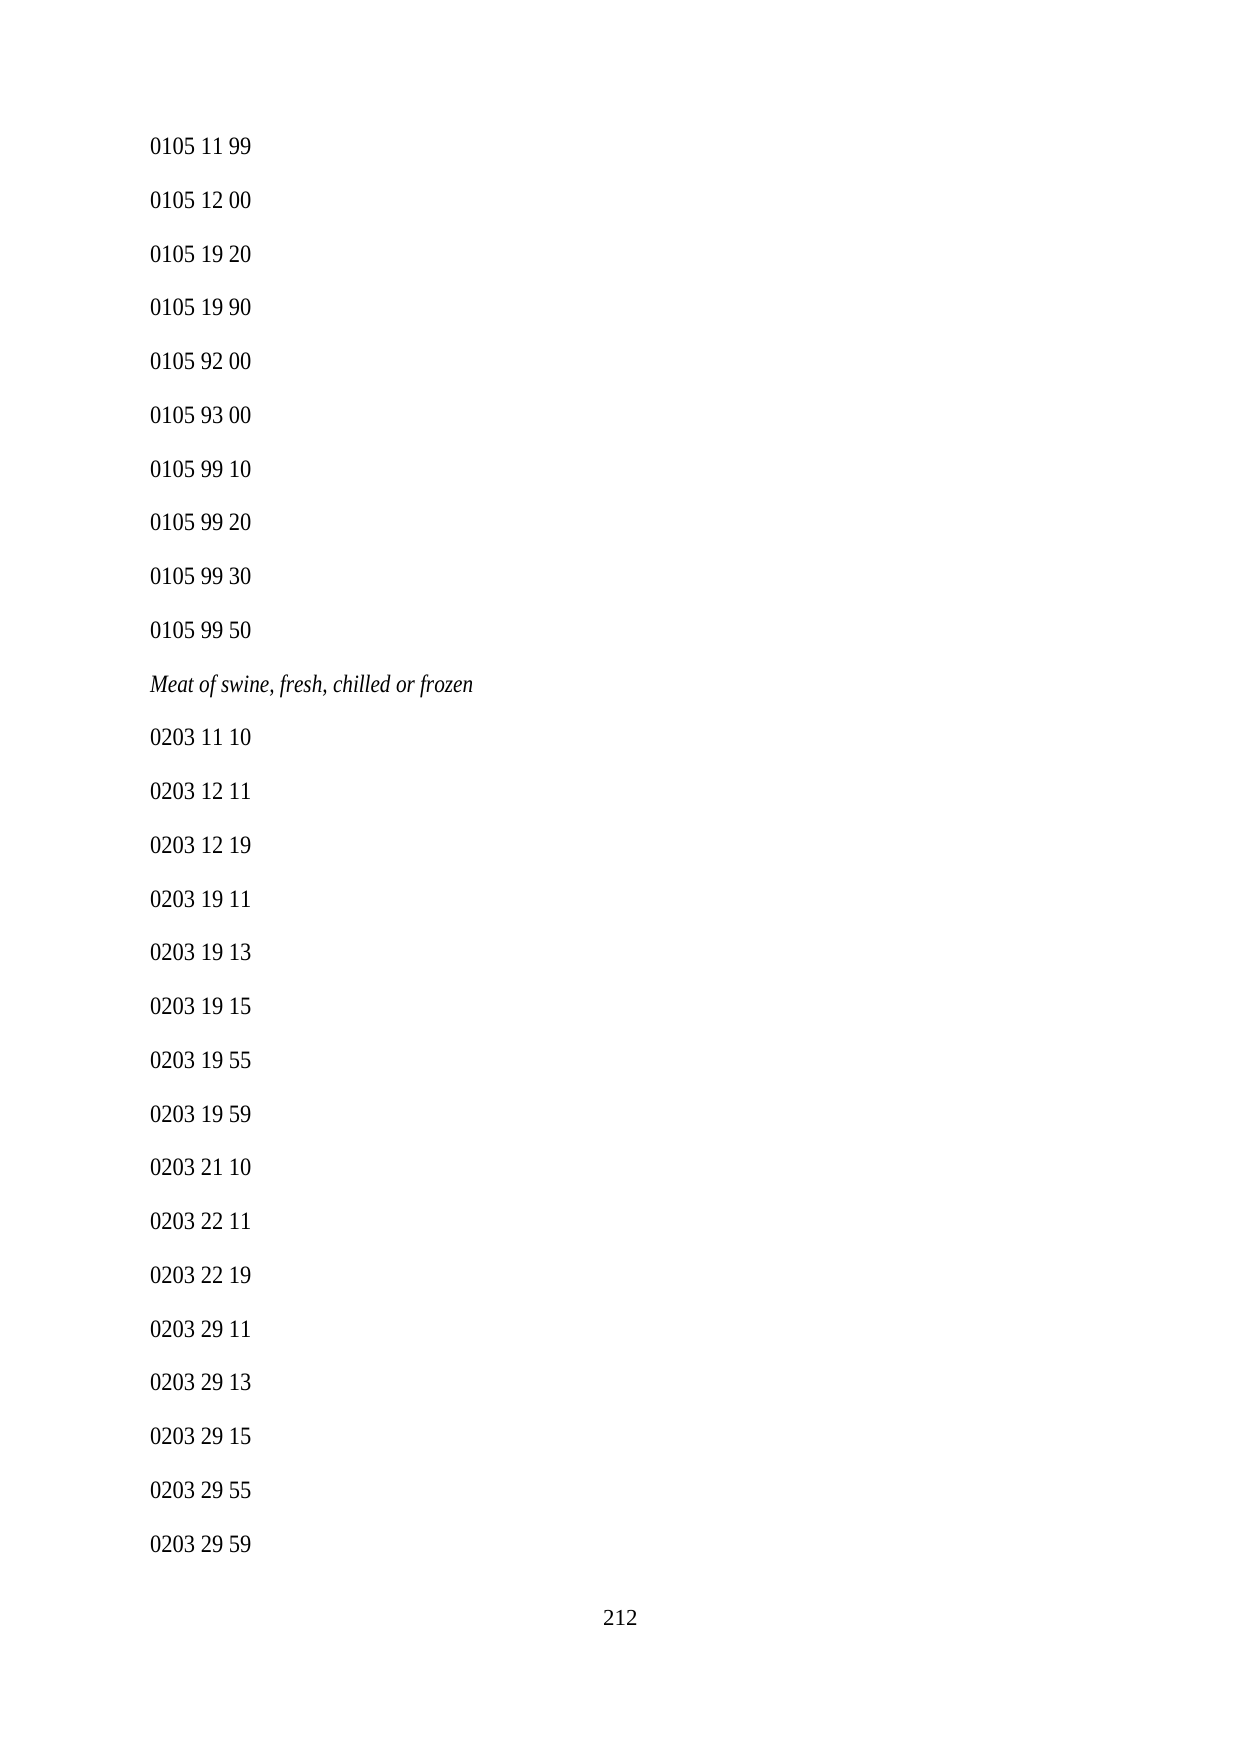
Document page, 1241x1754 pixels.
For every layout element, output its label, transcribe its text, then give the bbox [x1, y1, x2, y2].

text 0105 99 50 [150, 615, 1090, 644]
text 0105 11 99 [150, 131, 1090, 160]
text 0203 21 10 [150, 1152, 1090, 1181]
text 0203 12 11 [150, 776, 1090, 805]
text 0203 29 59 [150, 1529, 1090, 1557]
text 0105 19 90 [150, 292, 1090, 321]
text 0203 11 10 [150, 722, 1090, 751]
text 0203 22 19 [150, 1260, 1090, 1289]
text 0203 29 11 [150, 1314, 1090, 1342]
text 0105 12 00 [150, 185, 1090, 214]
text 0105 99 20 [150, 507, 1090, 536]
text Meat of swine, fresh, chilled or frozen [150, 669, 1090, 697]
text 0203 19 15 [150, 991, 1090, 1020]
text 0105 93 00 [150, 400, 1090, 429]
text 0105 99 30 [150, 561, 1090, 590]
text 0203 19 59 [150, 1099, 1090, 1127]
text 0203 12 19 [150, 830, 1090, 859]
text 0203 19 11 [150, 884, 1090, 912]
text 0203 19 55 [150, 1045, 1090, 1074]
text 0105 99 10 [150, 454, 1090, 482]
text 0203 19 13 [150, 937, 1090, 966]
text 0105 92 00 [150, 346, 1090, 375]
text 0203 29 55 [150, 1475, 1090, 1504]
text 0203 29 13 [150, 1367, 1090, 1396]
text 0105 19 20 [150, 239, 1090, 267]
text 0203 22 11 [150, 1206, 1090, 1235]
text 0203 29 15 [150, 1421, 1090, 1450]
